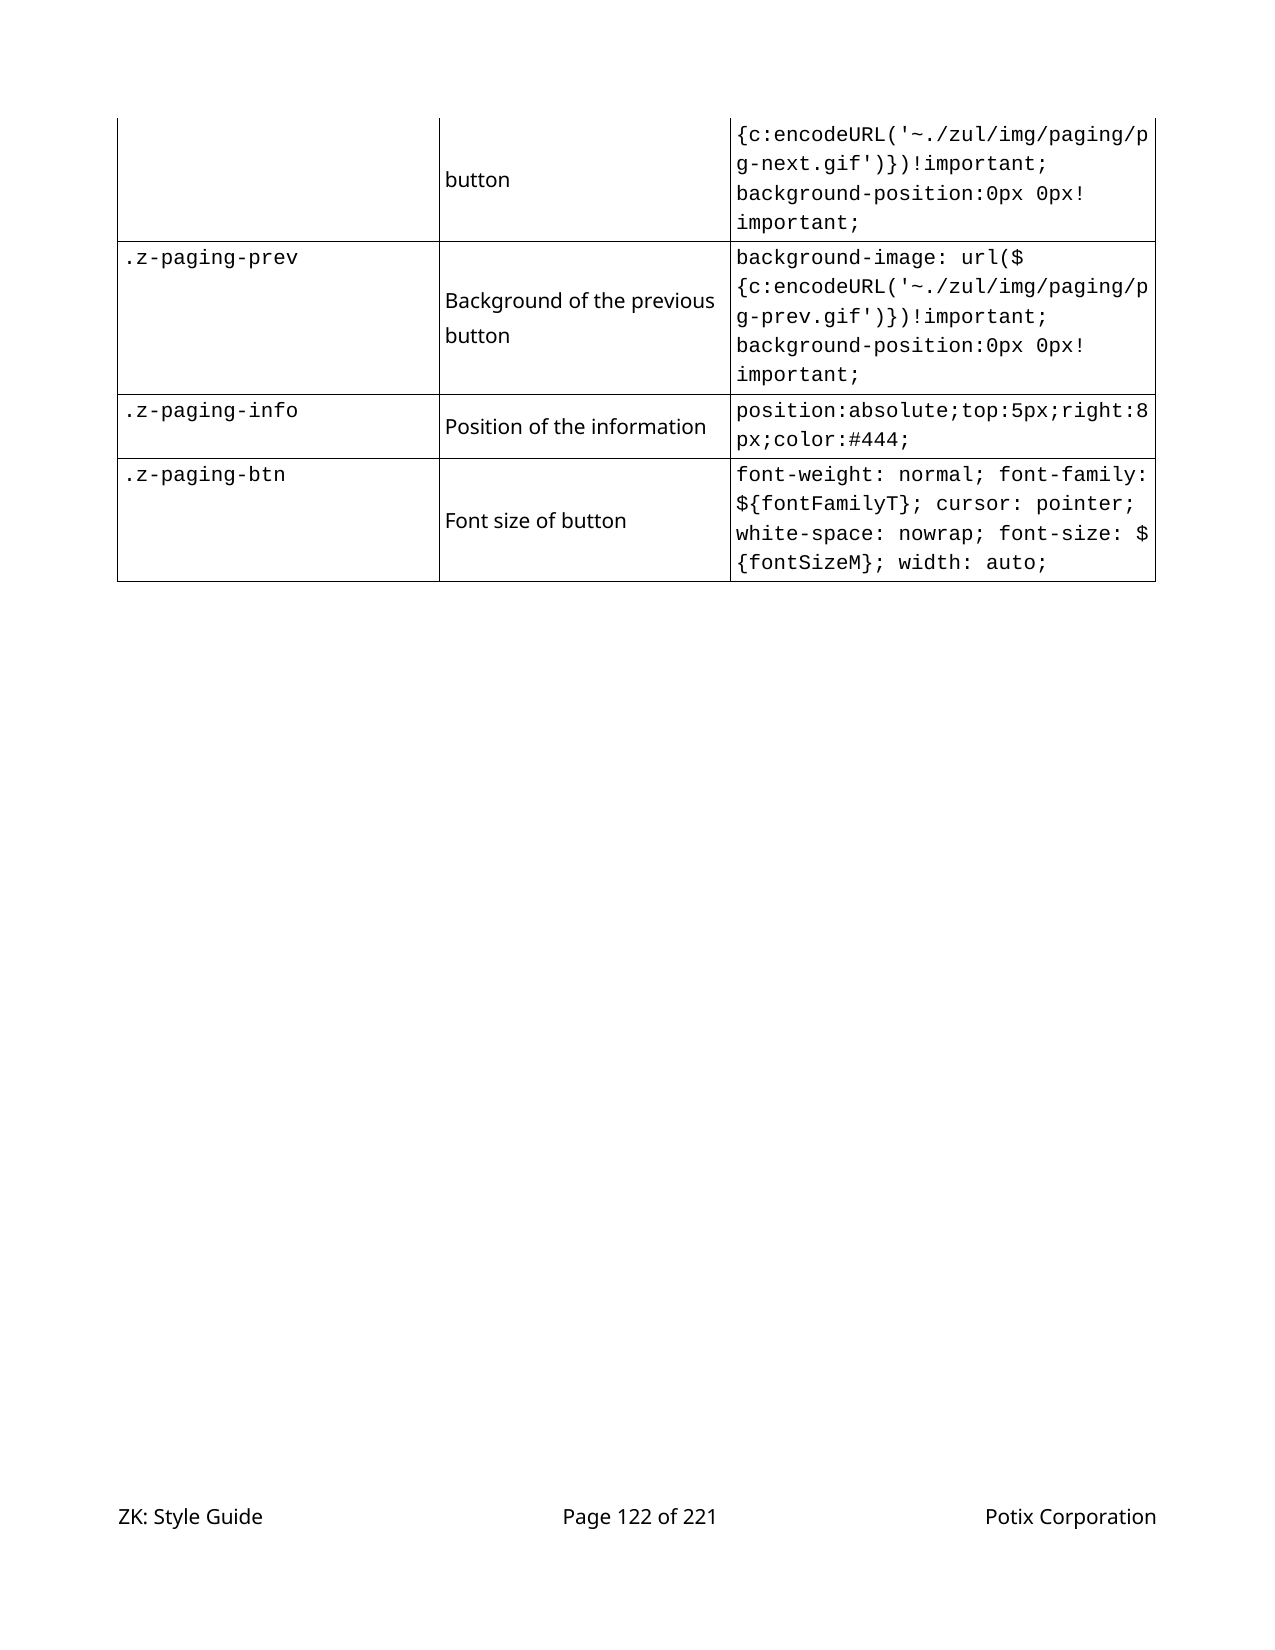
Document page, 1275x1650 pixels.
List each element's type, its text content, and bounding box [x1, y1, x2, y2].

table_cell Font size of button [440, 459, 730, 581]
table_cell background-image: url(${c:encodeURL('~./zul/img/paging/pg-prev.gif')})!important; background-position:0px 0px!important; [731, 242, 1155, 394]
table_cell {c:encodeURL('~./zul/img/paging/pg-next.gif')})!important; background-position:0px 0px!important; [731, 118, 1155, 241]
table_cell position:absolute;top:5px;right:8px;color:#444; [731, 395, 1155, 458]
table_cell font-weight: normal; font-family: ${fontFamilyT}; cursor: pointer; white-space: nowrap; font-size: ${fontSizeM}; width: auto; [731, 459, 1155, 581]
table_cell [118, 118, 439, 241]
table_cell Background of the previous button [440, 242, 730, 394]
table_cell .z-paging-prev [118, 242, 439, 394]
table_cell button [440, 118, 730, 241]
table_cell Position of the information [440, 395, 730, 458]
table_cell .z-paging-info [118, 395, 439, 458]
table_cell .z-paging-btn [118, 459, 439, 581]
